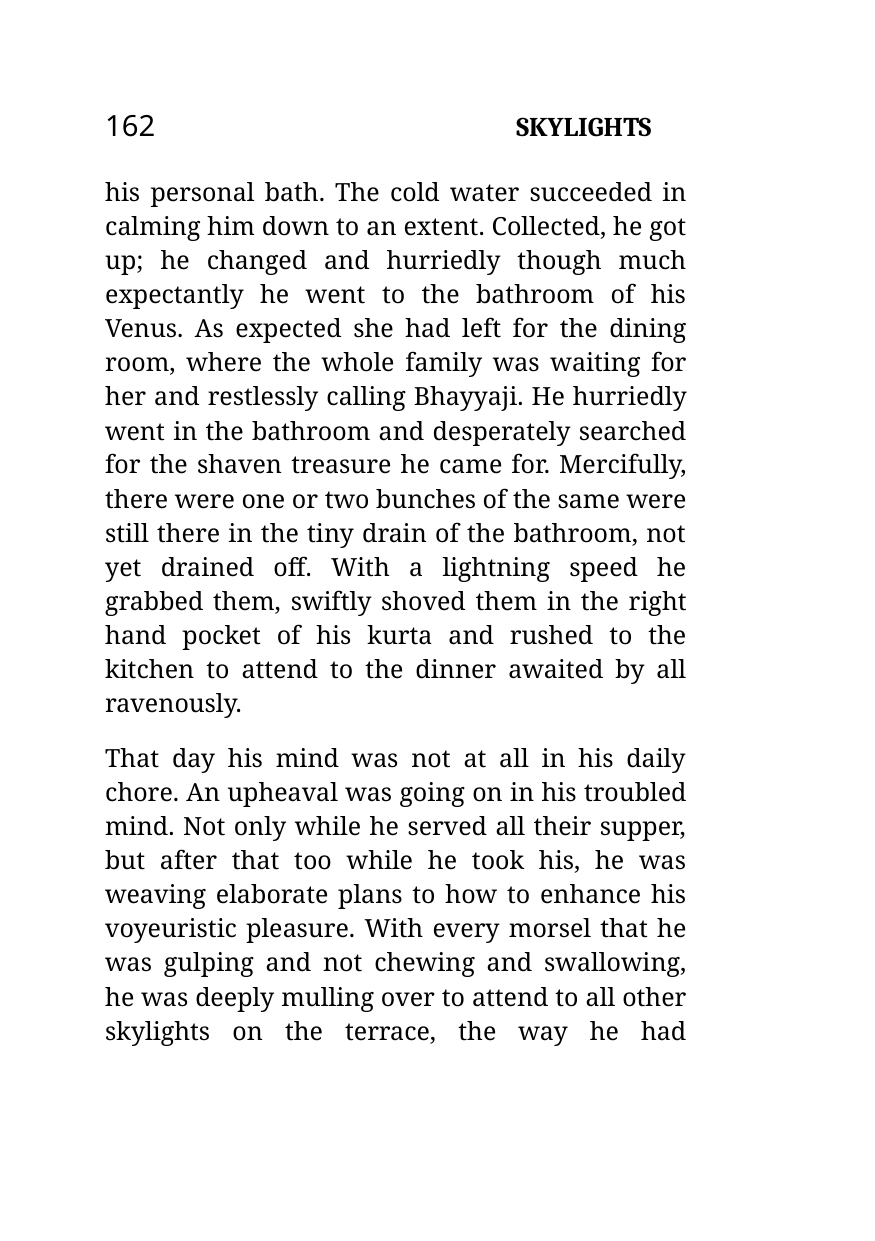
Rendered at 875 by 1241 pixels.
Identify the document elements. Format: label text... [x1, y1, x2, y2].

text his personal bath. The cold water succeeded in calming him down to an extent. Collected, he got up; he changed and hurriedly though much expectantly he went to the bathroom of his Venus. As expected she had left for the dining room, where the whole family was waiting for her and restlessly calling Bhayyaji. He hurriedly went in the bathroom and desperately searched for the shaven treasure he came for. Mercifully, there were one or two bunches of the same were still there in the tiny drain of the bathroom, not yet drained off. With a lightning speed he grabbed them, swiftly shoved them in the right hand pocket of his kurta and rushed to the kitchen to attend to the dinner awaited by all ravenously. [105, 175, 687, 720]
text That day his mind was not at all in his daily chore. An upheaval was going on in his troubled mind. Not only while he served all their supper, but after that too while he took his, he was weaving elaborate plans to how to enhance his voyeuristic pleasure. With every morsel that he was gulping and not chewing and swallowing, he was deeply mulling over to attend to all other skylights on the terrace, the way he had [105, 741, 687, 1047]
